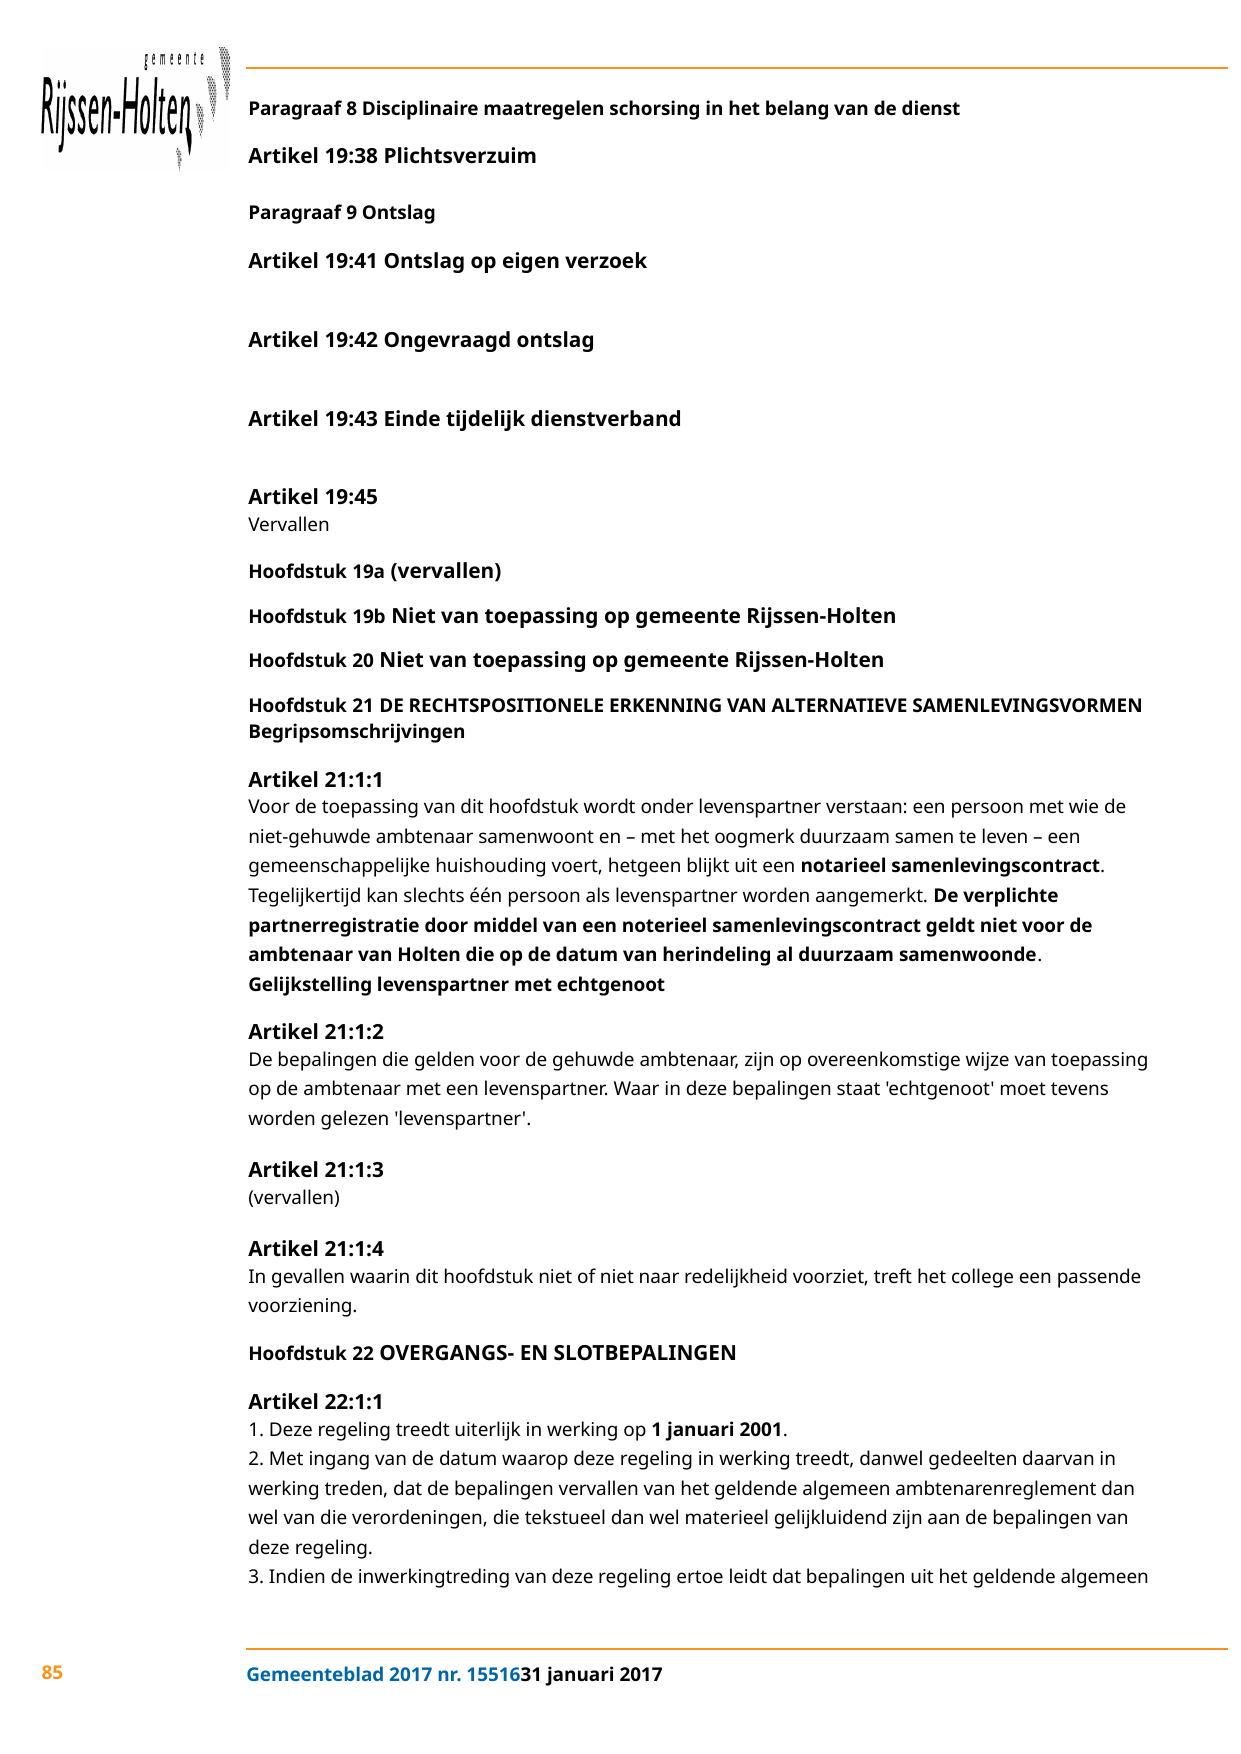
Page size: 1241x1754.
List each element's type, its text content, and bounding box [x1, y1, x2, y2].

text Artikel 19:43 Einde tijdelijk dienstverband [248, 404, 1152, 432]
text (vervallen) [248, 1184, 1152, 1210]
text Artikel 21:1:1 [248, 765, 1152, 793]
picture [41, 47, 231, 172]
text Vervallen [248, 511, 1152, 537]
text Artikel 19:42 Ongevraagd ontslag [248, 325, 1152, 353]
text Hoofdstuk 19a (vervallen) [248, 557, 1152, 585]
text In gevallen waarin dit hoofdstuk niet of niet naar redelijkheid voorziet, treft het college een passende voorziening. [248, 1263, 1152, 1318]
text Gelijkstelling levenspartner met echtgenoot [248, 971, 1152, 997]
text De bepalingen die gelden voor de gehuwde ambtenaar, zijn op overeenkomstige wijze van toepassing op de ambtenaar met een levenspartner. Waar in deze bepalingen staat 'echtgenoot' moet tevens worden gelezen 'levenspartner'. [248, 1046, 1152, 1131]
text Artikel 19:45 [248, 482, 1152, 511]
text Artikel 21:1:3 [248, 1156, 1152, 1184]
text Hoofdstuk 19b Niet van toepassing op gemeente Rijssen-Holten [248, 601, 1152, 629]
text Hoofdstuk 22 OVERGANGS- EN SLOTBEPALINGEN [248, 1338, 1152, 1366]
text Paragraaf 9 Ontslag [248, 199, 1152, 225]
text 1. Deze regeling treedt uiterlijk in werking op 1 januari 2001. [248, 1416, 1152, 1441]
text Artikel 22:1:1 [248, 1387, 1152, 1416]
text 3. Indien de inwerkingtreding van deze regeling ertoe leidt dat bepalingen uit het geldende algemeen [248, 1564, 1152, 1589]
text Voor de toepassing van dit hoofdstuk wordt onder levenspartner verstaan: een persoon met wie de niet-gehuwde ambtenaar samenwoont en – met het oogmerk duurzaam samen te leven – een gemeenschappelijke huishouding voert, hetgeen blijkt uit een notarieel samenlevingscontract. Tegelijkertijd kan slechts één persoon als levenspartner worden aangemerkt. De verplichte partnerregistratie door middel van een noterieel samenlevingscontract geldt niet voor de ambtenaar van Holten die op de datum van herindeling al duurzaam samenwoonde. [248, 793, 1152, 967]
text Paragraaf 8 Disciplinaire maatregelen schorsing in het belang van de dienst [248, 95, 1152, 121]
text Begripsomschrijvingen [248, 718, 1152, 744]
text Hoofdstuk 20 Niet van toepassing op gemeente Rijssen-Holten [248, 646, 1152, 674]
text Artikel 21:1:2 [248, 1017, 1152, 1046]
text Artikel 21:1:4 [248, 1234, 1152, 1263]
text Artikel 19:38 Plichtsverzuim [248, 141, 1152, 170]
text Artikel 19:41 Ontslag op eigen verzoek [248, 246, 1152, 274]
text 2. Met ingang van de datum waarop deze regeling in werking treedt, danwel gedeelten daarvan in werking treden, dat de bepalingen vervallen van het geldende algemeen ambtenarenreglement dan wel van die verordeningen, die tekstueel dan wel materieel gelijkluidend zijn aan de bepalingen van deze regeling. [248, 1445, 1152, 1560]
text Hoofdstuk 21 DE RECHTSPOSITIONELE ERKENNING VAN ALTERNATIEVE SAMENLEVINGSVORMEN [248, 690, 1152, 718]
